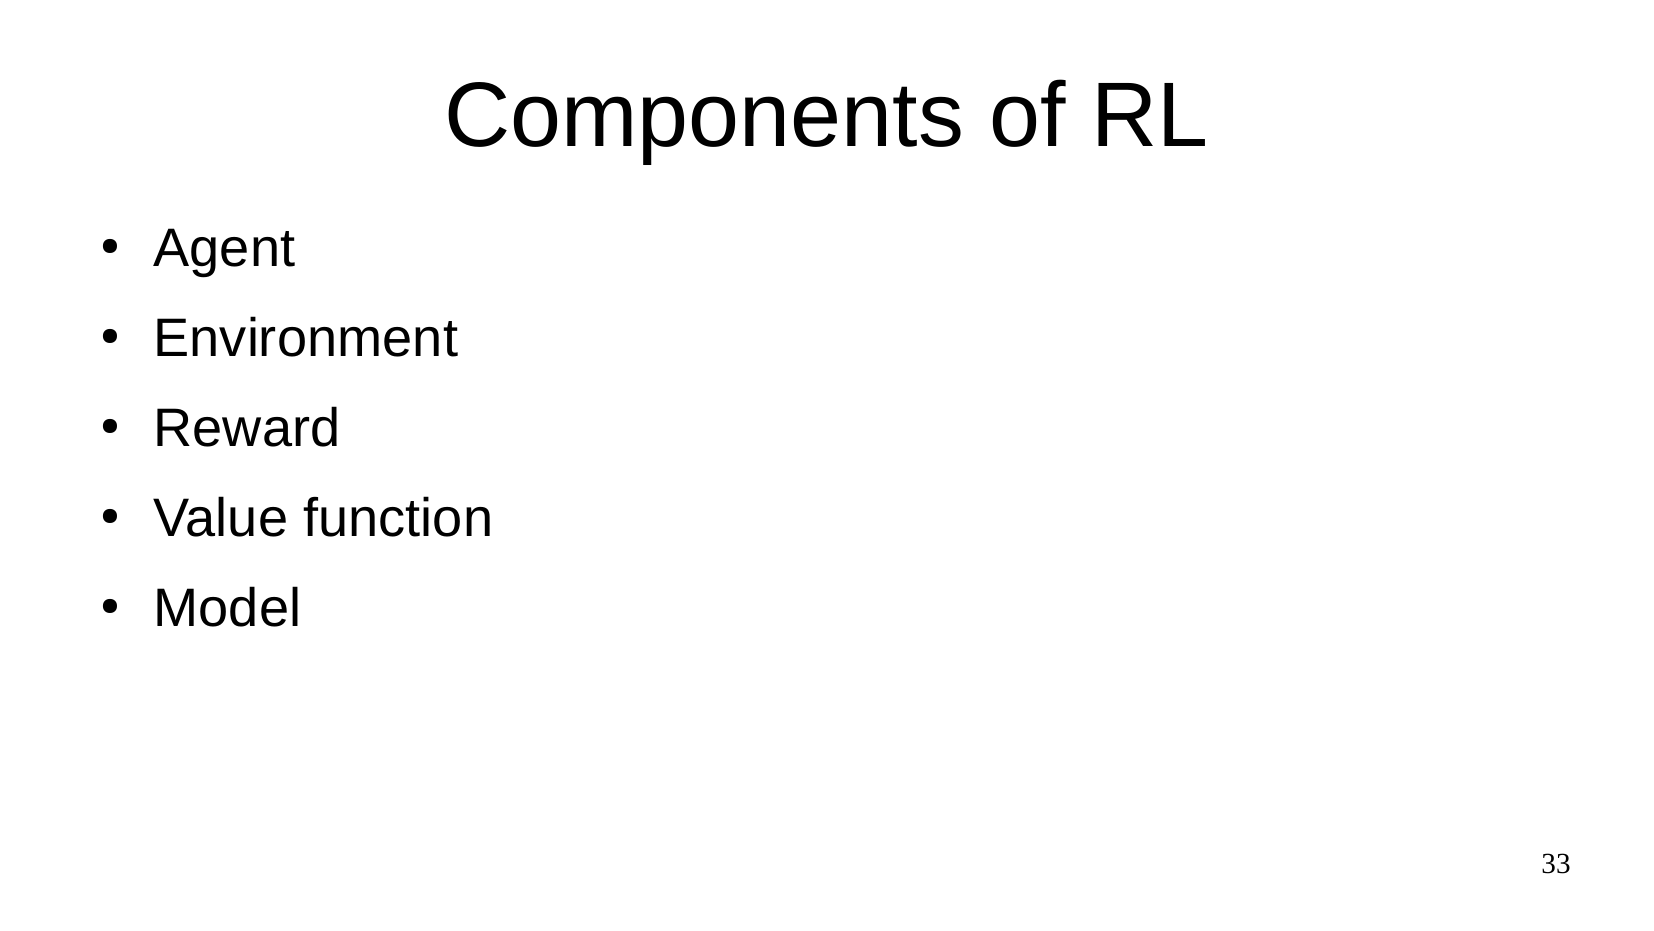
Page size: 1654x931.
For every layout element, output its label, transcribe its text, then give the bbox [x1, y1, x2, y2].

title Components of RL [82, 37, 1571, 193]
list Agent Environment Reward Value function Model [82, 217, 1571, 758]
